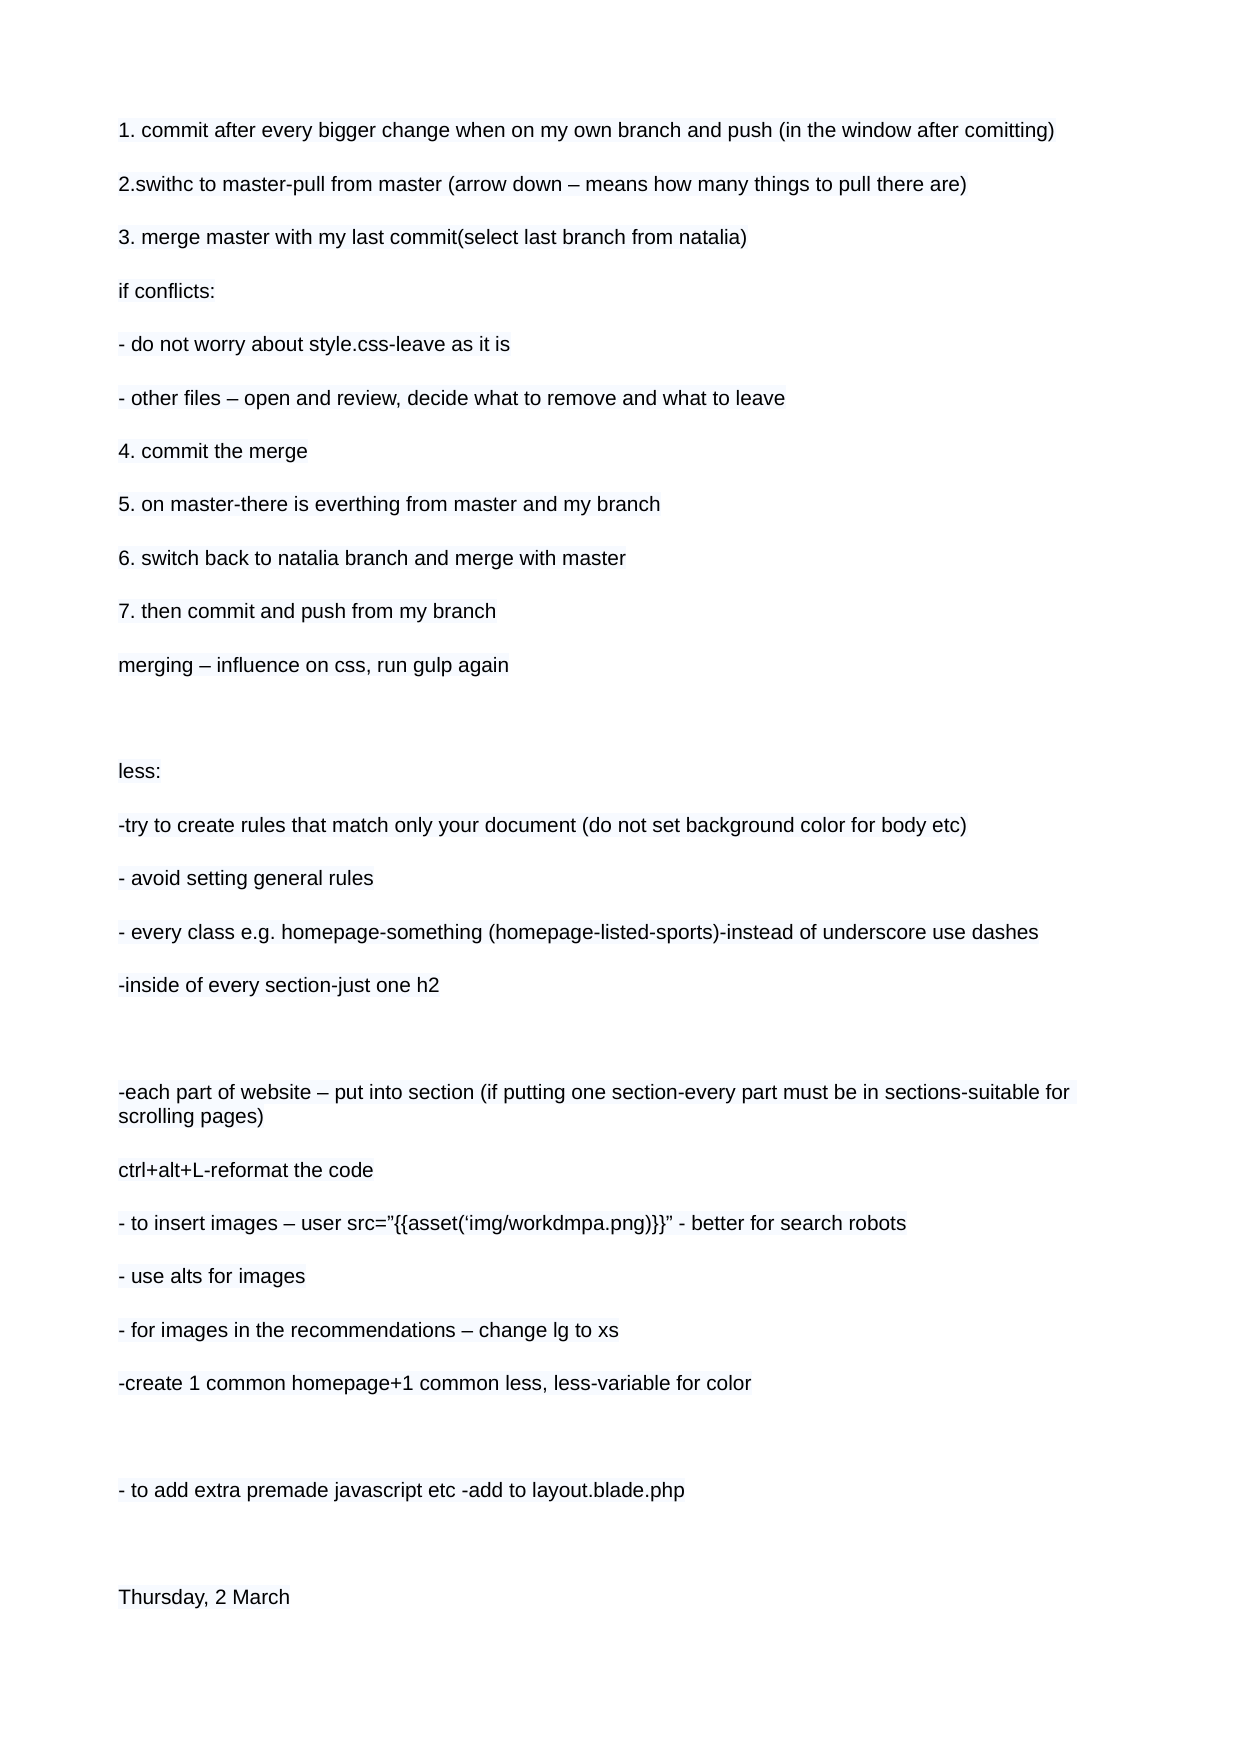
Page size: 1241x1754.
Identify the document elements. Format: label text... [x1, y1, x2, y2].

text - every class e.g. homepage-something (homepage-listed-sports)-instead of underscore use dashes [118, 920, 1122, 944]
text -try to create rules that match only your document (do not set background color for body etc) [118, 813, 1122, 837]
text 1. commit after every bigger change when on my own branch and push (in the window after comitting) [118, 118, 1122, 142]
text -each part of website – put into section (if putting one section-every part must be in sections-suitable for scrolling pages) [118, 1080, 1122, 1128]
text 5. on master-there is everthing from master and my branch [118, 492, 1122, 516]
text - to insert images – user src=”{{asset(‘img/workdmpa.png)}}” - better for search robots [118, 1211, 1122, 1235]
text -inside of every section-just one h2 [118, 973, 1122, 997]
text if conflicts: [118, 278, 1122, 302]
text less: [118, 759, 1122, 783]
text merging – influence on css, run gulp again [118, 652, 1122, 676]
text - to add extra premade javascript etc -add to layout.blade.php [118, 1478, 1122, 1502]
text 2.swithc to master-pull from master (arrow down – means how many things to pull there are) [118, 172, 1122, 196]
text - use alts for images [118, 1264, 1122, 1288]
text - for images in the recommendations – change lg to xs [118, 1318, 1122, 1342]
text - other files – open and review, decide what to remove and what to leave [118, 385, 1122, 409]
text 3. merge master with my last commit(select last branch from natalia) [118, 225, 1122, 249]
text - do not worry about style.css-leave as it is [118, 332, 1122, 356]
text 6. switch back to natalia branch and merge with master [118, 546, 1122, 569]
text ctrl+alt+L-reformat the code [118, 1157, 1122, 1181]
text 4. commit the merge [118, 439, 1122, 463]
text Thursday, 2 March [118, 1585, 1122, 1609]
text - avoid setting general rules [118, 866, 1122, 890]
text 7. then commit and push from my branch [118, 599, 1122, 623]
text -create 1 common homepage+1 common less, less-variable for color [118, 1371, 1122, 1395]
